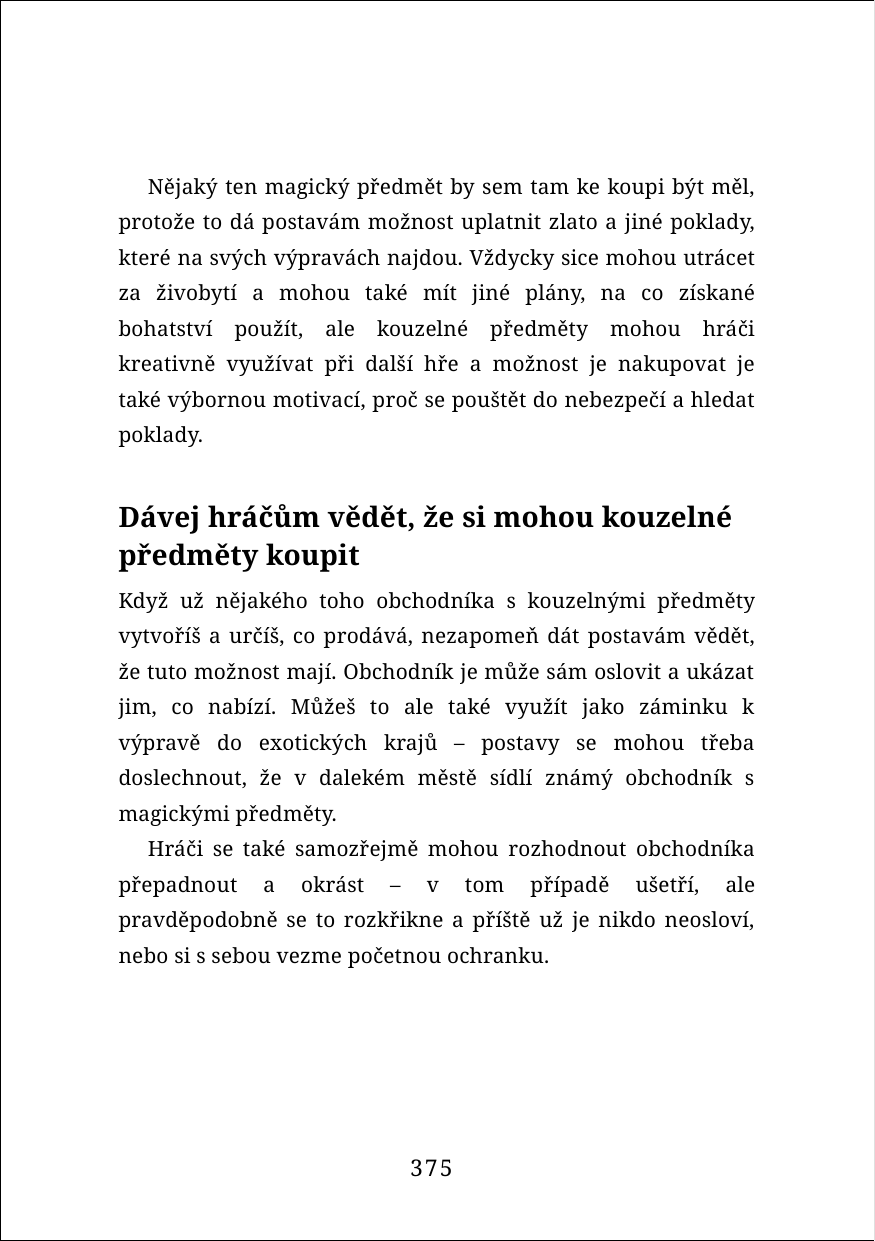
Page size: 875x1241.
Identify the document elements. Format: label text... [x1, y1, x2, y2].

text Nějaký ten magický předmět by sem tam ke koupi být měl, protože to dá postavám možnost uplatnit zlato a jiné poklady, které na svých výpravách najdou. Vždycky sice mohou utrácet za živobytí a mohou také mít jiné plány, na co získané bohatství použít, ale kouzelné předměty mohou hráči kreativně využívat při další hře a možnost je nakupovat je také výbornou motivací, proč se pouštět do nebezpečí a hledat poklady. [118, 172, 756, 449]
subtitle Dávej hráčům vědět, že si mohou kouzelné předměty koupit [118, 497, 756, 574]
text Když už nějakého toho obchodníka s kouzelnými předměty vytvoříš a určíš, co prodává, nezapomeň dát postavám vědět, že tuto možnost mají. Obchodník je může sám oslovit a ukázat jim, co nabízí. Můžeš to ale také využít jako záminku k výpravě do exotických krajů – postavy se mohou třeba doslechnout, že v dalekém městě sídlí známý obchodník s magickými předměty. Hráči se také samozřejmě mohou rozhodnout obchodníka přepadnout a okrást – v tom případě ušetří, ale pravděpodobně se to rozkřikne a příště už je nikdo neosloví, nebo si s sebou vezme početnou ochranku. [118, 586, 756, 969]
